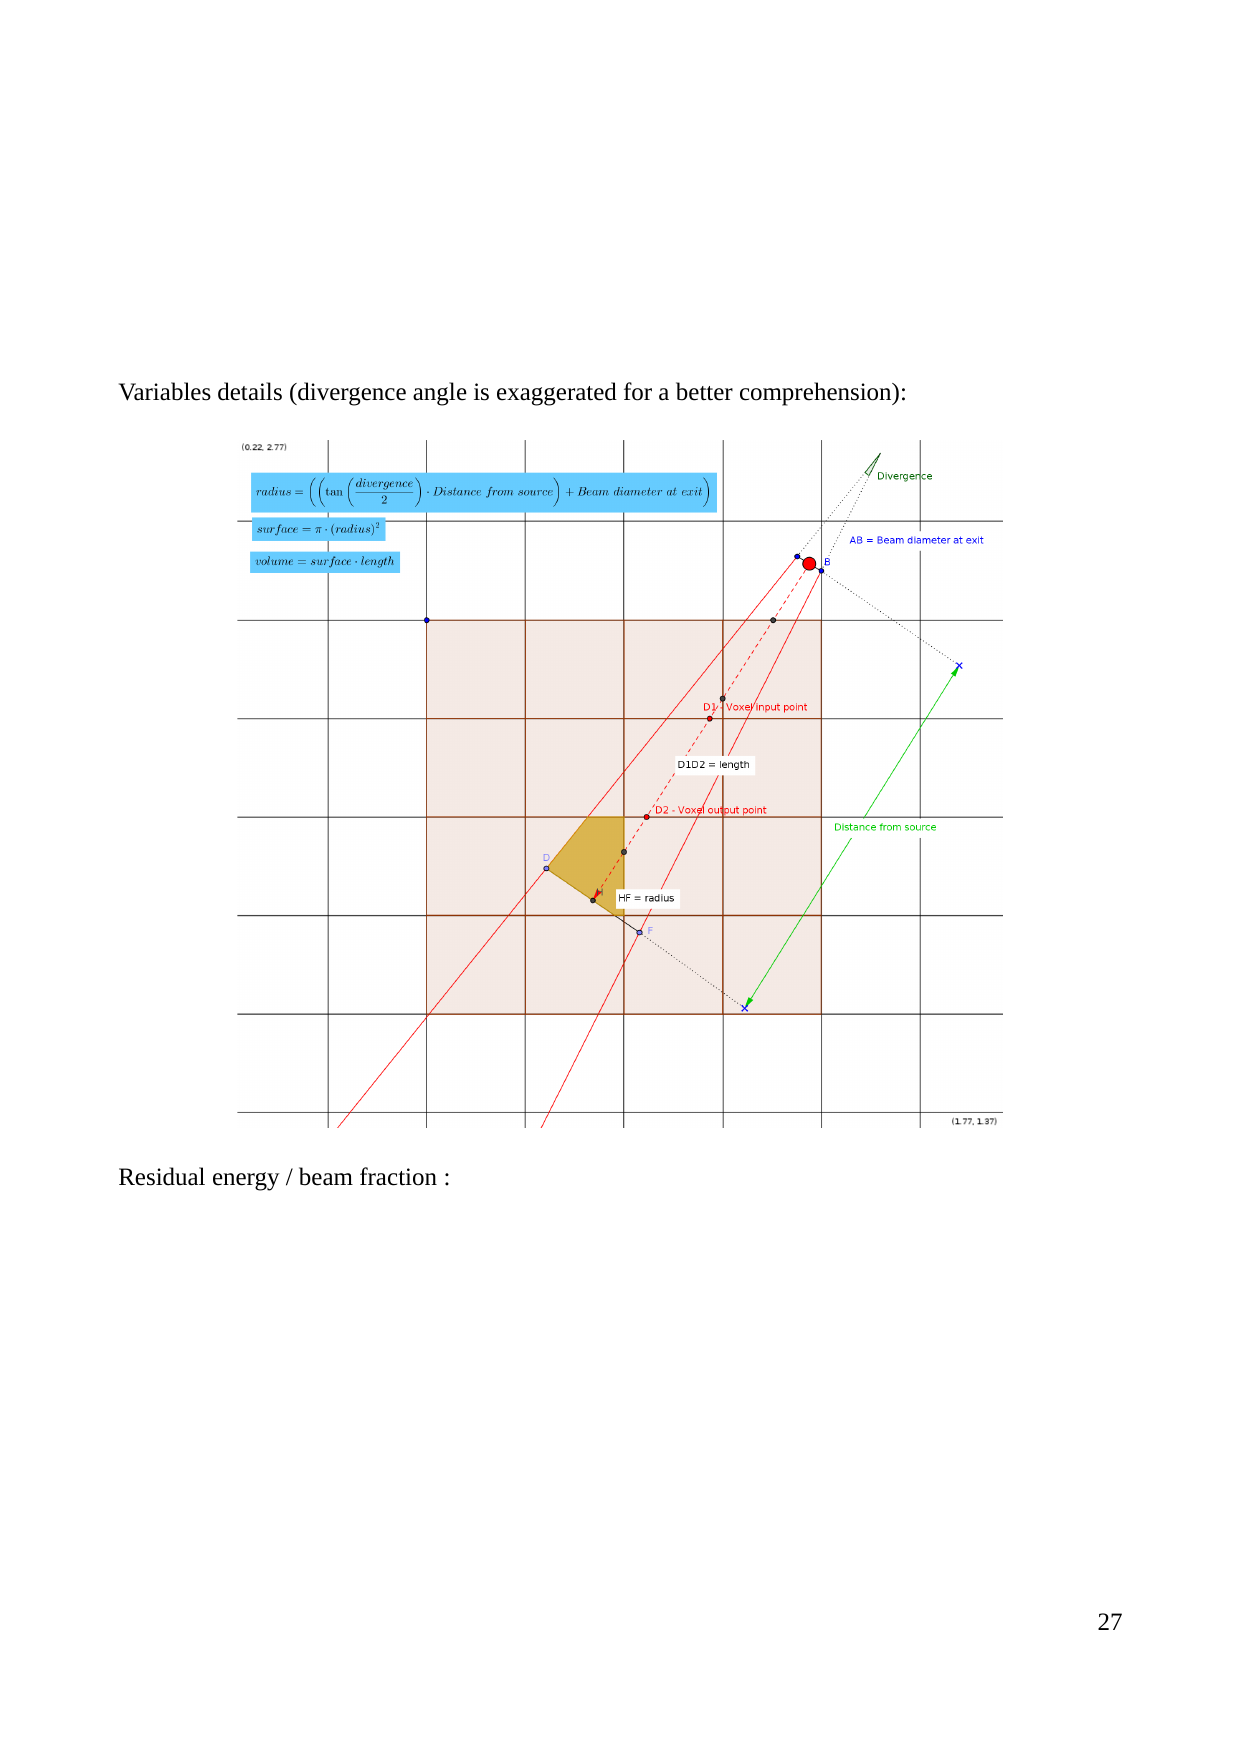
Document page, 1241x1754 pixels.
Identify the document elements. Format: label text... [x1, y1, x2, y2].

table_header [118, 434, 1122, 1134]
text Residual energy / beam fraction : [118, 1162, 1122, 1191]
text Variables details (divergence angle is exaggerated for a better comprehension): [118, 377, 1122, 406]
picture [237, 440, 1003, 1128]
